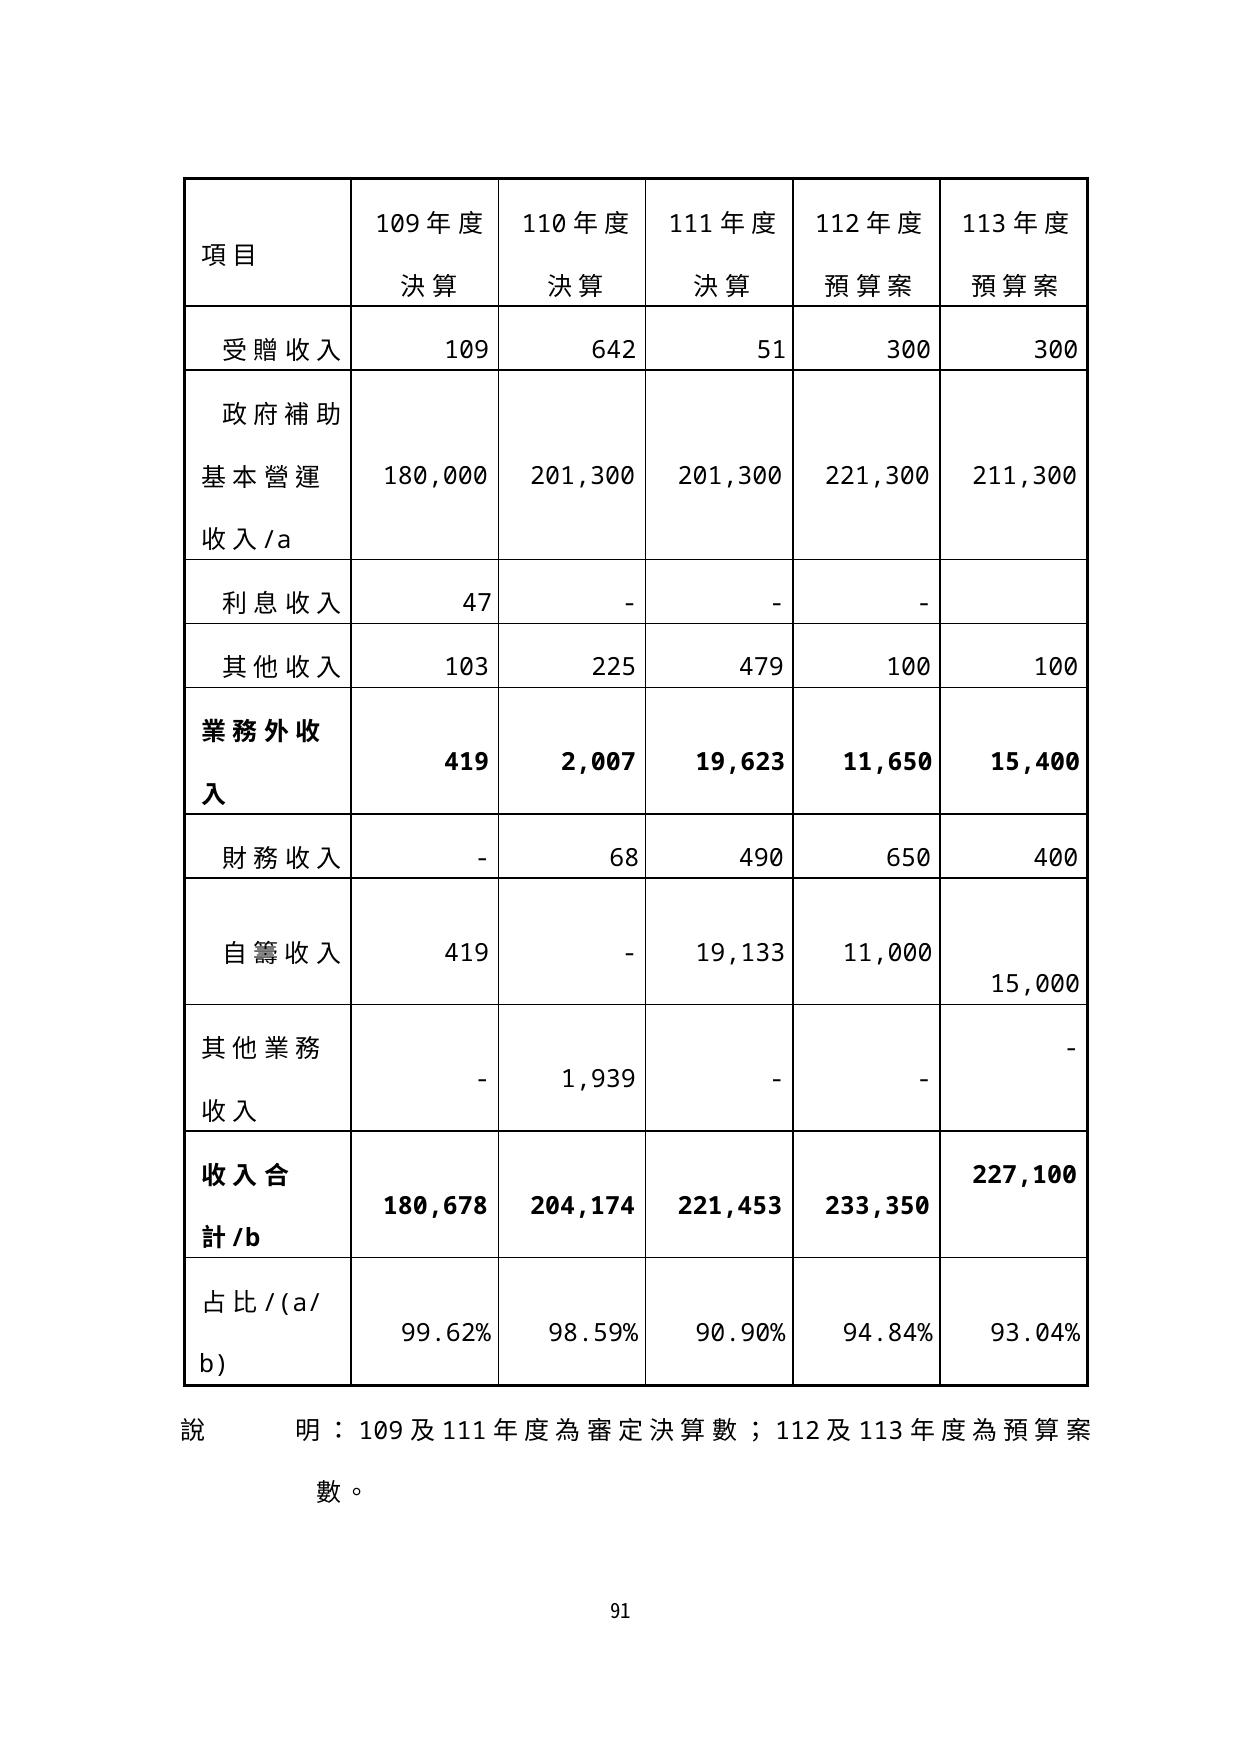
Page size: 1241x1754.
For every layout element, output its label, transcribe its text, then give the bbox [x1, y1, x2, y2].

table_cell 11,650 [794, 688, 939, 813]
table_cell 94.84% [794, 1258, 939, 1383]
table_cell - [499, 879, 645, 1004]
table_cell 109 [352, 307, 498, 369]
table_cell 180,000 [352, 371, 498, 558]
table_cell 221,453 [646, 1132, 792, 1257]
table_cell - [352, 815, 498, 877]
table_cell 自籌收入 [186, 879, 350, 1004]
table_header 113年度 預算案 [941, 180, 1086, 305]
table_cell 其他收入 [186, 624, 350, 687]
table_cell - [941, 1005, 1086, 1130]
table_cell 642 [499, 307, 645, 369]
table_cell 490 [646, 815, 792, 877]
table_cell 19,623 [646, 688, 792, 813]
table_cell 47 [352, 560, 498, 622]
table_cell 15,400 [941, 688, 1086, 813]
table_cell 其他業務收入 [186, 1005, 350, 1130]
table_cell 419 [352, 879, 498, 1004]
table_cell 225 [499, 624, 645, 687]
table_cell 227,100 [941, 1132, 1086, 1257]
table_cell 300 [794, 307, 939, 369]
table_cell 99.62% [352, 1258, 498, 1383]
table_cell 419 [352, 688, 498, 813]
table_cell - [352, 1005, 498, 1130]
table_cell 政府補助基本營運收入/a [186, 371, 350, 558]
table_cell 利息收入 [186, 560, 350, 622]
table_cell 221,300 [794, 371, 939, 558]
table_cell 90.90% [646, 1258, 792, 1383]
table_header 109年度 決算 [352, 180, 498, 305]
table_cell - [794, 1005, 939, 1130]
table_cell 201,300 [499, 371, 645, 558]
table_cell - [646, 560, 792, 622]
table_cell 收入合計/b [186, 1132, 350, 1257]
table_cell 100 [941, 624, 1086, 687]
table_cell 201,300 [646, 371, 792, 558]
table_cell 受贈收入 [186, 307, 350, 369]
text 說 明：109及111年度為審定決算數；112及113年度為預算案數。 [175, 1387, 1103, 1512]
table_header 111年度 決算 [646, 180, 792, 305]
table_cell 11,000 [794, 879, 939, 1004]
table_cell 233,350 [794, 1132, 939, 1257]
table_cell 1,939 [499, 1005, 645, 1130]
table_cell 180,678 [352, 1132, 498, 1257]
table_cell 211,300 [941, 371, 1086, 558]
table_cell 2,007 [499, 688, 645, 813]
table_cell 300 [941, 307, 1086, 369]
table_cell - [499, 560, 645, 622]
table_cell 68 [499, 815, 645, 877]
table_cell 業務外收入 [186, 688, 350, 813]
table_cell 98.59% [499, 1258, 645, 1383]
table_header 110年度 決算 [499, 180, 645, 305]
table_cell 15,000 [941, 879, 1086, 1004]
table_cell 400 [941, 815, 1086, 877]
table_cell [941, 560, 1086, 622]
table_cell 19,133 [646, 879, 792, 1004]
table_cell 100 [794, 624, 939, 687]
table_cell 479 [646, 624, 792, 687]
table_cell - [646, 1005, 792, 1130]
table_cell 51 [646, 307, 792, 369]
table_cell - [794, 560, 939, 622]
table_header 項目 [186, 180, 350, 305]
table_cell 103 [352, 624, 498, 687]
table_cell 占比/(a/b) [186, 1258, 350, 1383]
table_cell 204,174 [499, 1132, 645, 1257]
table_header 112年度 預算案 [794, 180, 939, 305]
table_cell 財務收入 [186, 815, 350, 877]
table_cell 650 [794, 815, 939, 877]
table_cell 93.04% [941, 1258, 1086, 1383]
